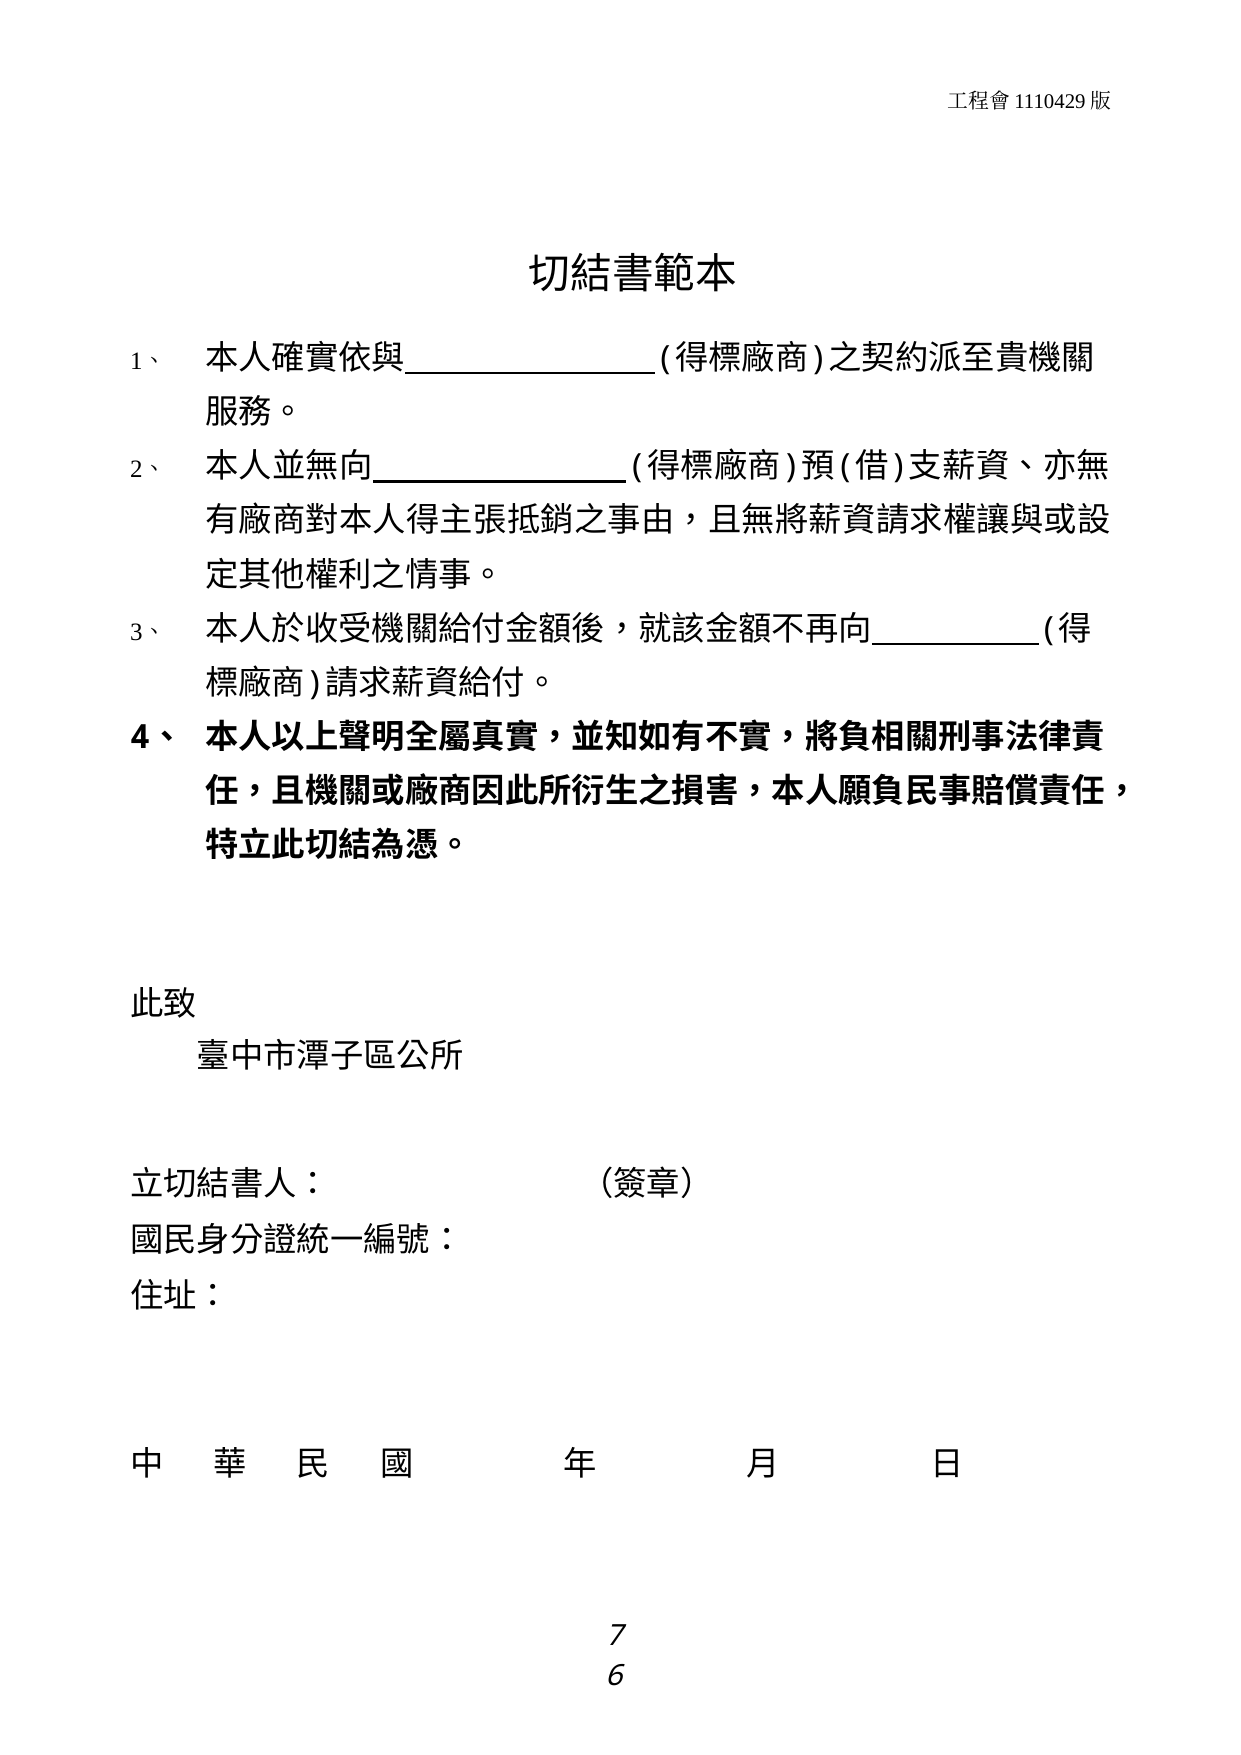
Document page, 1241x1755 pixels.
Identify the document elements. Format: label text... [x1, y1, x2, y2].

text 住址： [130, 1261, 1110, 1317]
list 本人確實依與 (得標廠商)之契約派至貴機關服務。 [130, 326, 1110, 434]
text 中 華 民 國 年 月 日 [130, 1436, 1110, 1484]
text 立切結書人： （簽章） [130, 1148, 1110, 1205]
text 臺中市潭子區公所 [130, 1026, 1110, 1078]
list 本人以上聲明全屬真實，並知如有不實，將負相關刑事法律責任，且機關或廠商因此所衍生之損害，本人願負民事賠償責任，特立此切結為憑。 [130, 705, 1110, 868]
list 本人於收受機關給付金額後，就該金額不再向 (得標廠商)請求薪資給付。 [130, 597, 1110, 705]
text 國民身分證統一編號： [130, 1205, 1110, 1261]
text 此致 [130, 974, 1110, 1026]
text 切結書範本 [130, 241, 1110, 301]
list 本人並無向 (得標廠商)預(借)支薪資、亦無有廠商對本人得主張抵銷之事由，且無將薪資請求權讓與或設定其他權利之情事。 [130, 434, 1110, 597]
